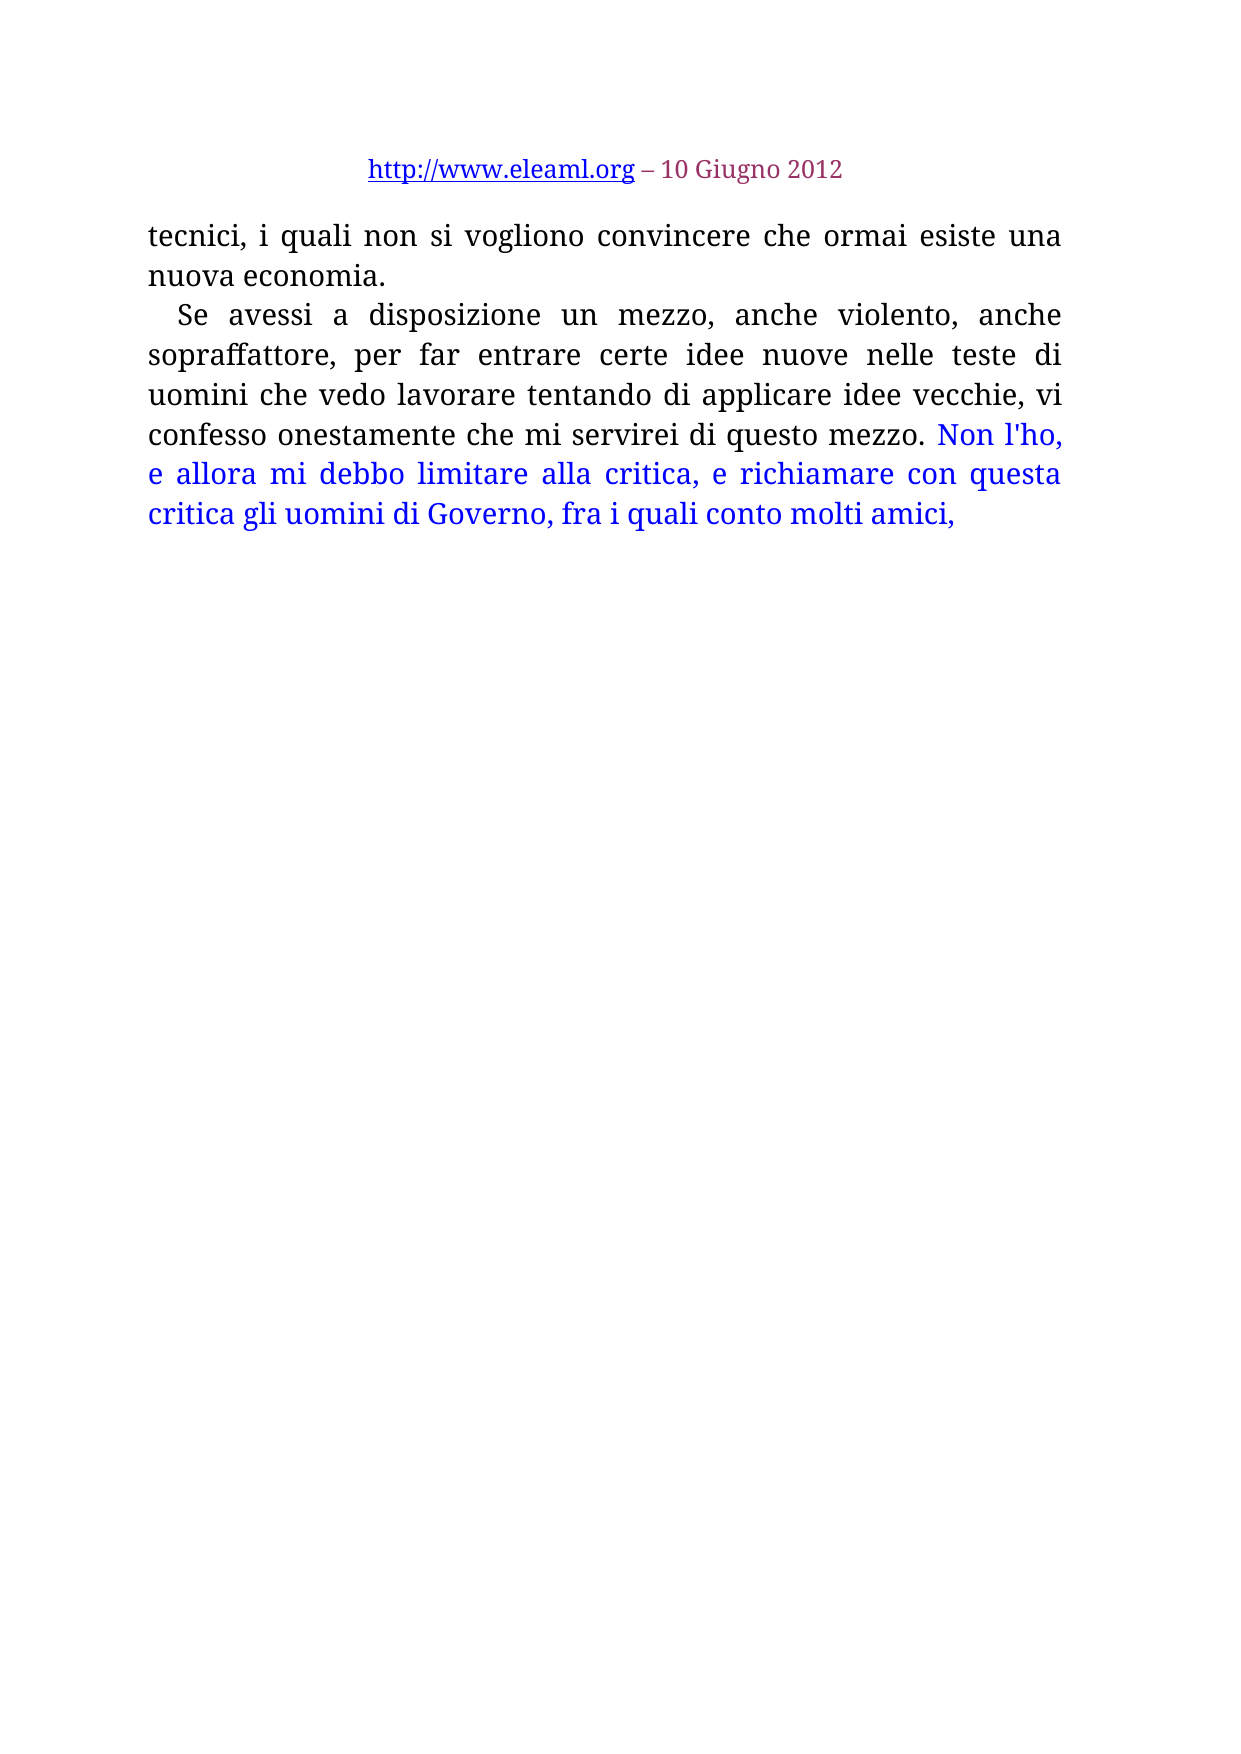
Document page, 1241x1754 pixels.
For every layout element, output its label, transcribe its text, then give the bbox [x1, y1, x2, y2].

text tecnici, i quali non si vogliono convincere che ormai esiste una nuova economia. [148, 215, 1063, 295]
text Se avessi a disposizione un mezzo, anche violento, anche sopraffattore, per far entrare certe idee nuove nelle teste di uomini che vedo lavorare tentando di applicare idee vecchie, vi confesso onestamente che mi servirei di questo mezzo. Non l'ho, e allora mi debbo limitare alla critica, e richiamare con questa critica gli uomini di Governo, fra i quali conto molti amici, [148, 295, 1063, 533]
